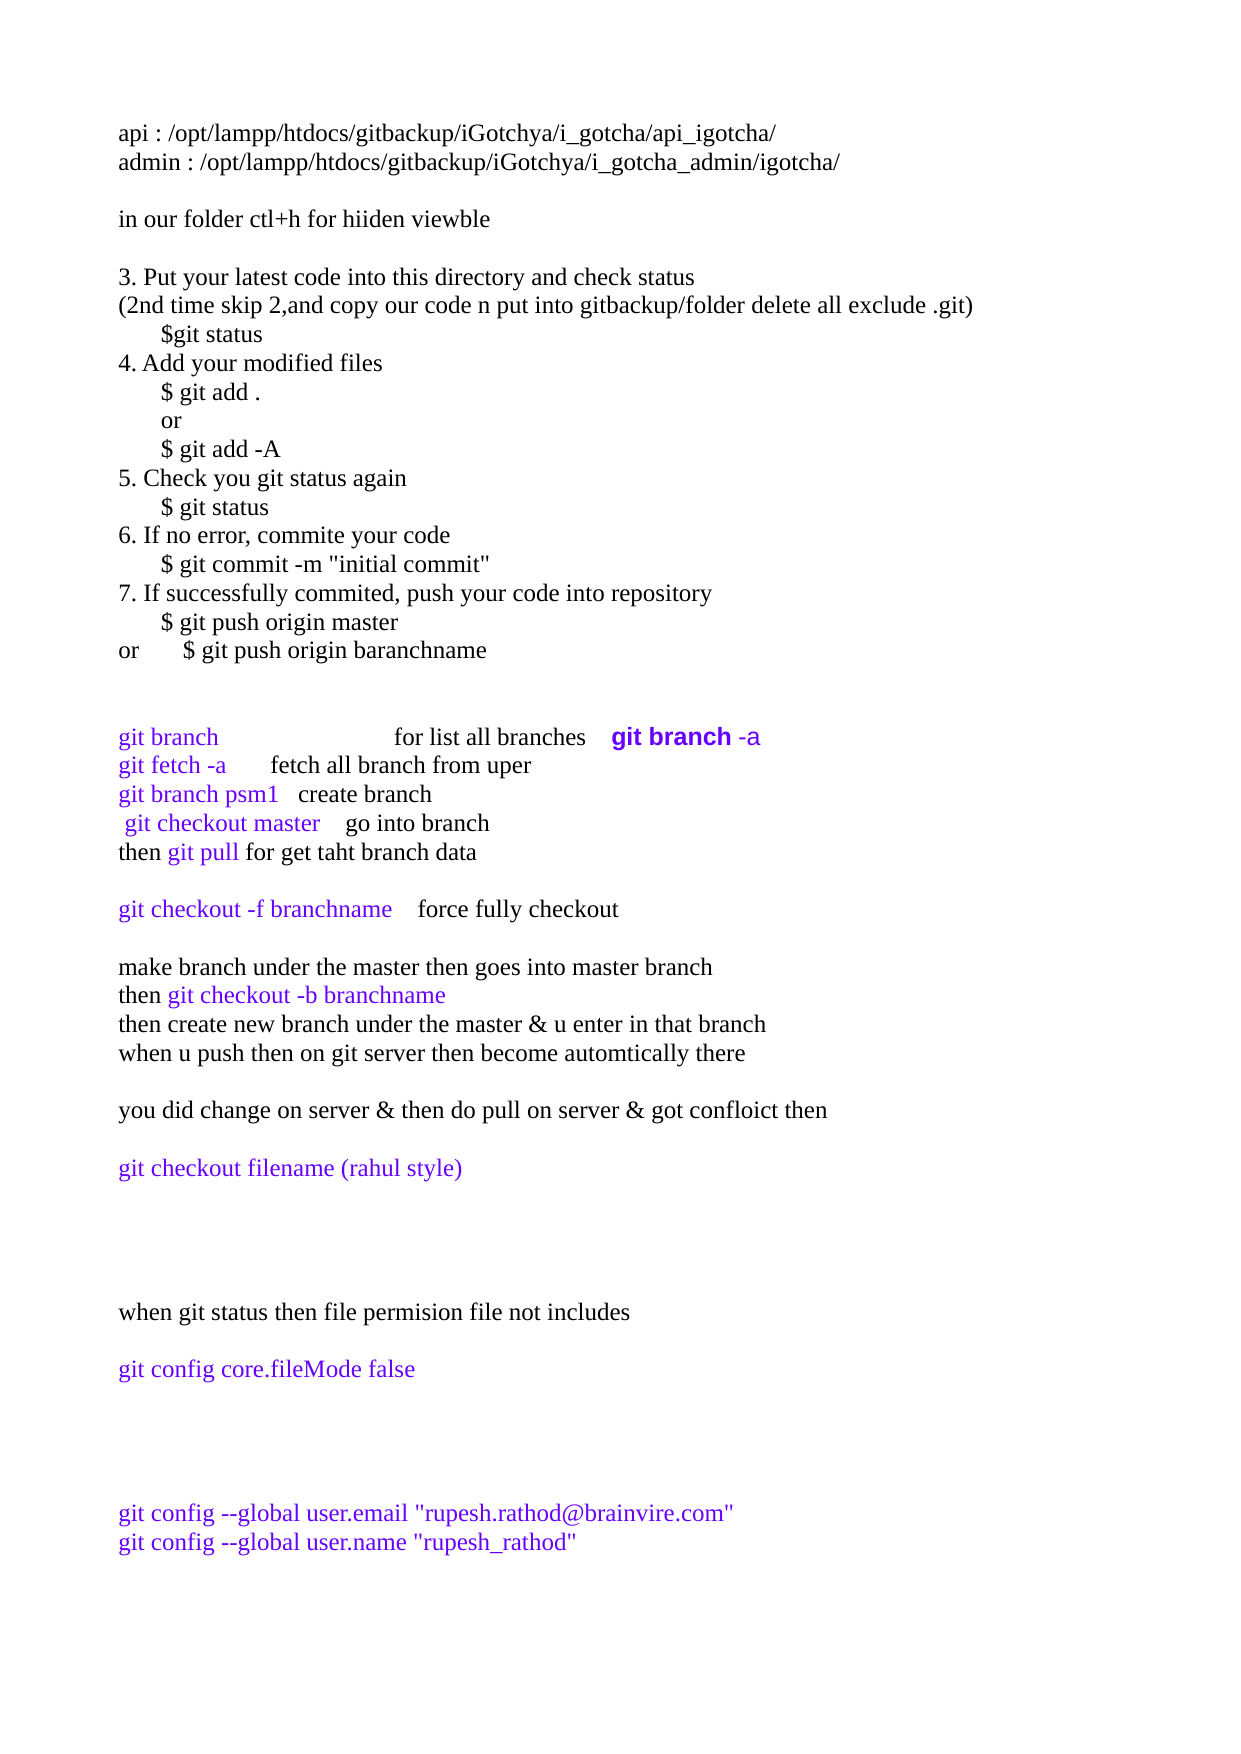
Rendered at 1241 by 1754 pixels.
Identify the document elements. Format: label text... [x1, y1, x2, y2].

text you did change on server & then do pull on server & got confloict then [118, 1096, 1122, 1124]
text 4. Add your modified files [118, 348, 1122, 377]
text $ git status [118, 492, 1122, 521]
text when u push then on git server then become automtically there [118, 1038, 1122, 1067]
text or $ git push origin baranchname [118, 636, 1122, 664]
text when git status then file permision file not includes [118, 1297, 1122, 1326]
text git branch psm1 create branch [118, 779, 1122, 808]
text 7. If successfully commited, push your code into repository [118, 578, 1122, 607]
text 5. Check you git status again [118, 463, 1122, 492]
text 6. If no error, commite your code [118, 521, 1122, 549]
text git config --global user.email "rupesh.rathod@brainvire.com" [118, 1498, 1122, 1527]
text then git pull for get taht branch data [118, 837, 1122, 866]
text $ git commit -m "initial commit" [118, 549, 1122, 578]
text git checkout -f branchname force fully checkout [118, 894, 1122, 923]
text $ git push origin master [118, 607, 1122, 636]
text make branch under the master then goes into master branch [118, 952, 1122, 981]
text api : /opt/lampp/htdocs/gitbackup/iGotchya/i_gotcha/api_igotcha/ [118, 118, 1122, 147]
text then git checkout -b branchname [118, 981, 1122, 1009]
text git fetch -a fetch all branch from uper [118, 751, 1122, 779]
text $ git add -A [118, 434, 1122, 463]
text git checkout master go into branch [118, 808, 1122, 837]
text 3. Put your latest code into this directory and check status [118, 262, 1122, 291]
text in our folder ctl+h for hiiden viewble [118, 204, 1122, 233]
text or [118, 406, 1122, 434]
text (2nd time skip 2,and copy our code n put into gitbackup/folder delete all exclude .git) [118, 291, 1122, 319]
text then create new branch under the master & u enter in that branch [118, 1009, 1122, 1038]
text git checkout filename (rahul style) [118, 1153, 1122, 1182]
text git config core.fileMode false [118, 1354, 1122, 1383]
text git config --global user.name "rupesh_rathod" [118, 1527, 1122, 1556]
text $ git add . [118, 377, 1122, 406]
text git branch for list all branches git branch -a [118, 693, 1122, 751]
text admin : /opt/lampp/htdocs/gitbackup/iGotchya/i_gotcha_admin/igotcha/ [118, 147, 1122, 176]
text $git status [118, 319, 1122, 348]
